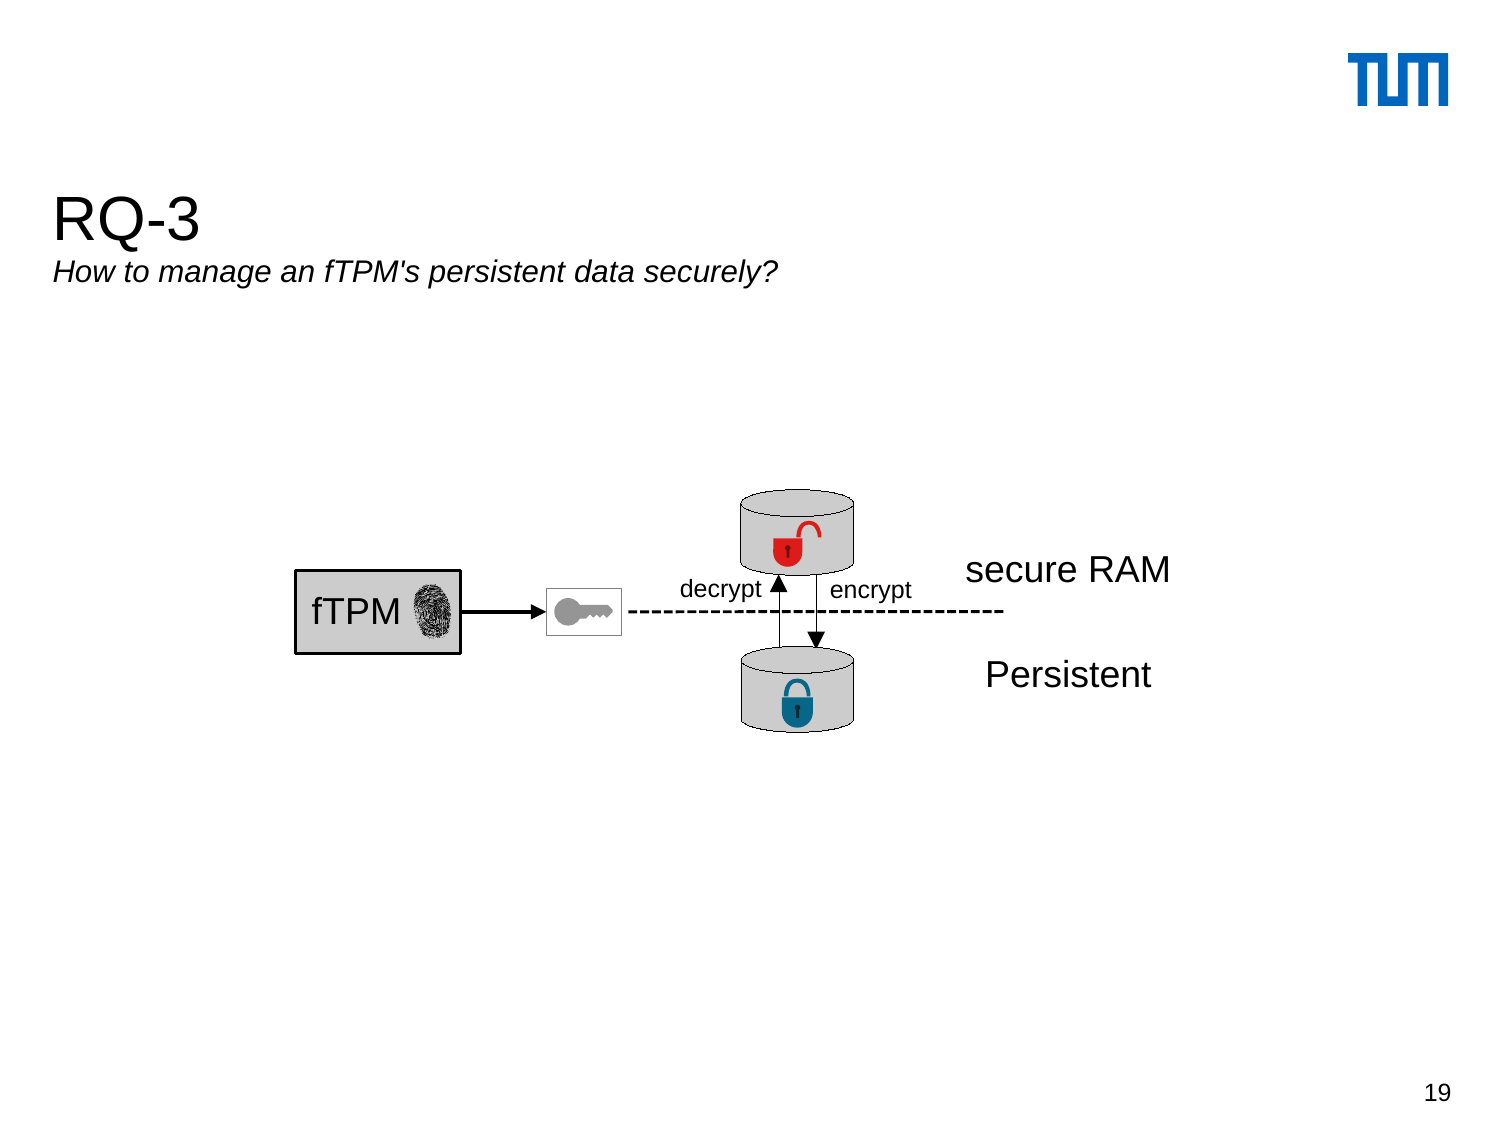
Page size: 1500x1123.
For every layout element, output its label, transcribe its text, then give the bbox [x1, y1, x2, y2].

text_box fTPM [295, 570, 461, 654]
text_box secure RAM [950, 541, 1187, 599]
text_box Persistent [955, 630, 1182, 720]
text_box decrypt [665, 567, 777, 611]
picture [781, 716, 792, 728]
picture [789, 684, 806, 697]
picture [401, 581, 462, 642]
picture [773, 520, 822, 567]
text_box [741, 646, 854, 733]
picture [554, 597, 614, 626]
title RQ-3 How to manage an fTPM's persistent data securely? [52, 166, 1453, 307]
text_box encrypt [815, 568, 927, 612]
picture [781, 678, 792, 697]
picture [803, 719, 813, 728]
text_box [740, 489, 854, 576]
picture [802, 678, 813, 697]
